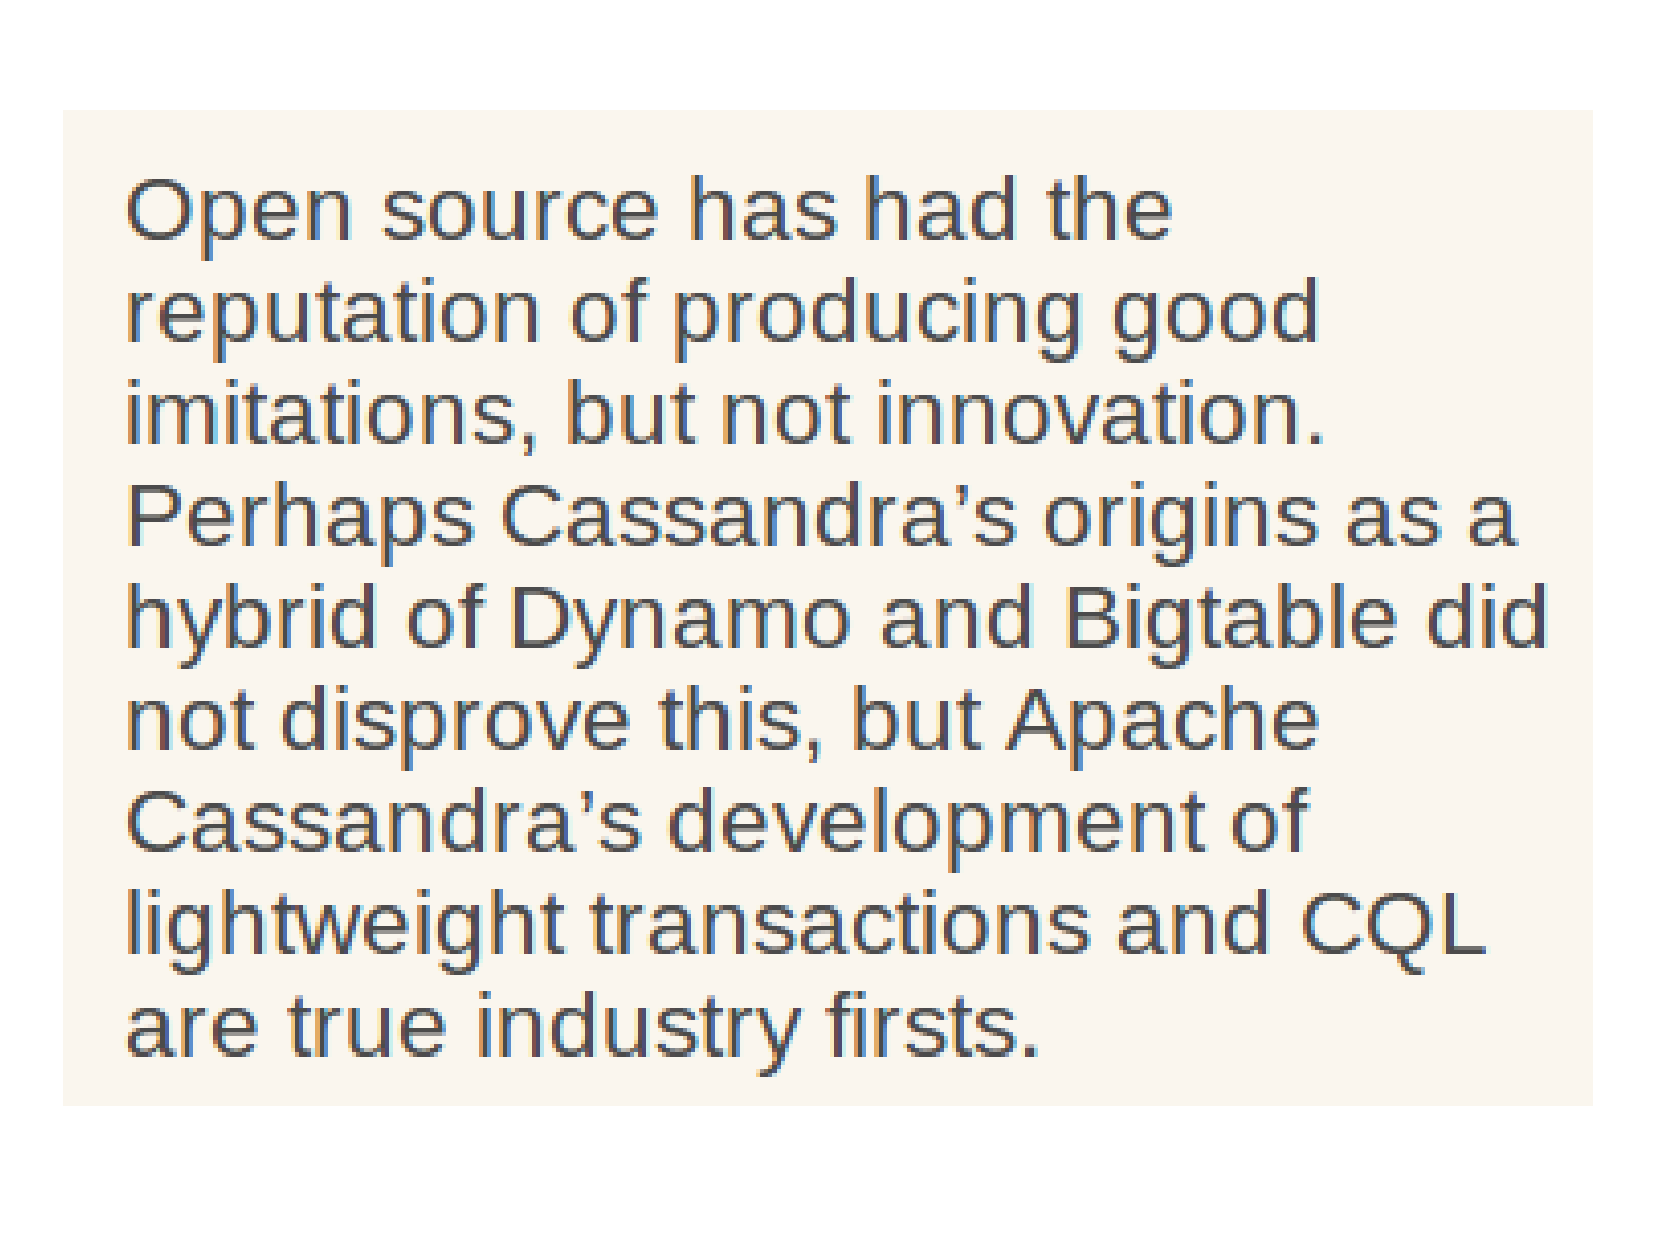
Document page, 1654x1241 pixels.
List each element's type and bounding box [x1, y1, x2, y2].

picture [63, 110, 1593, 1106]
